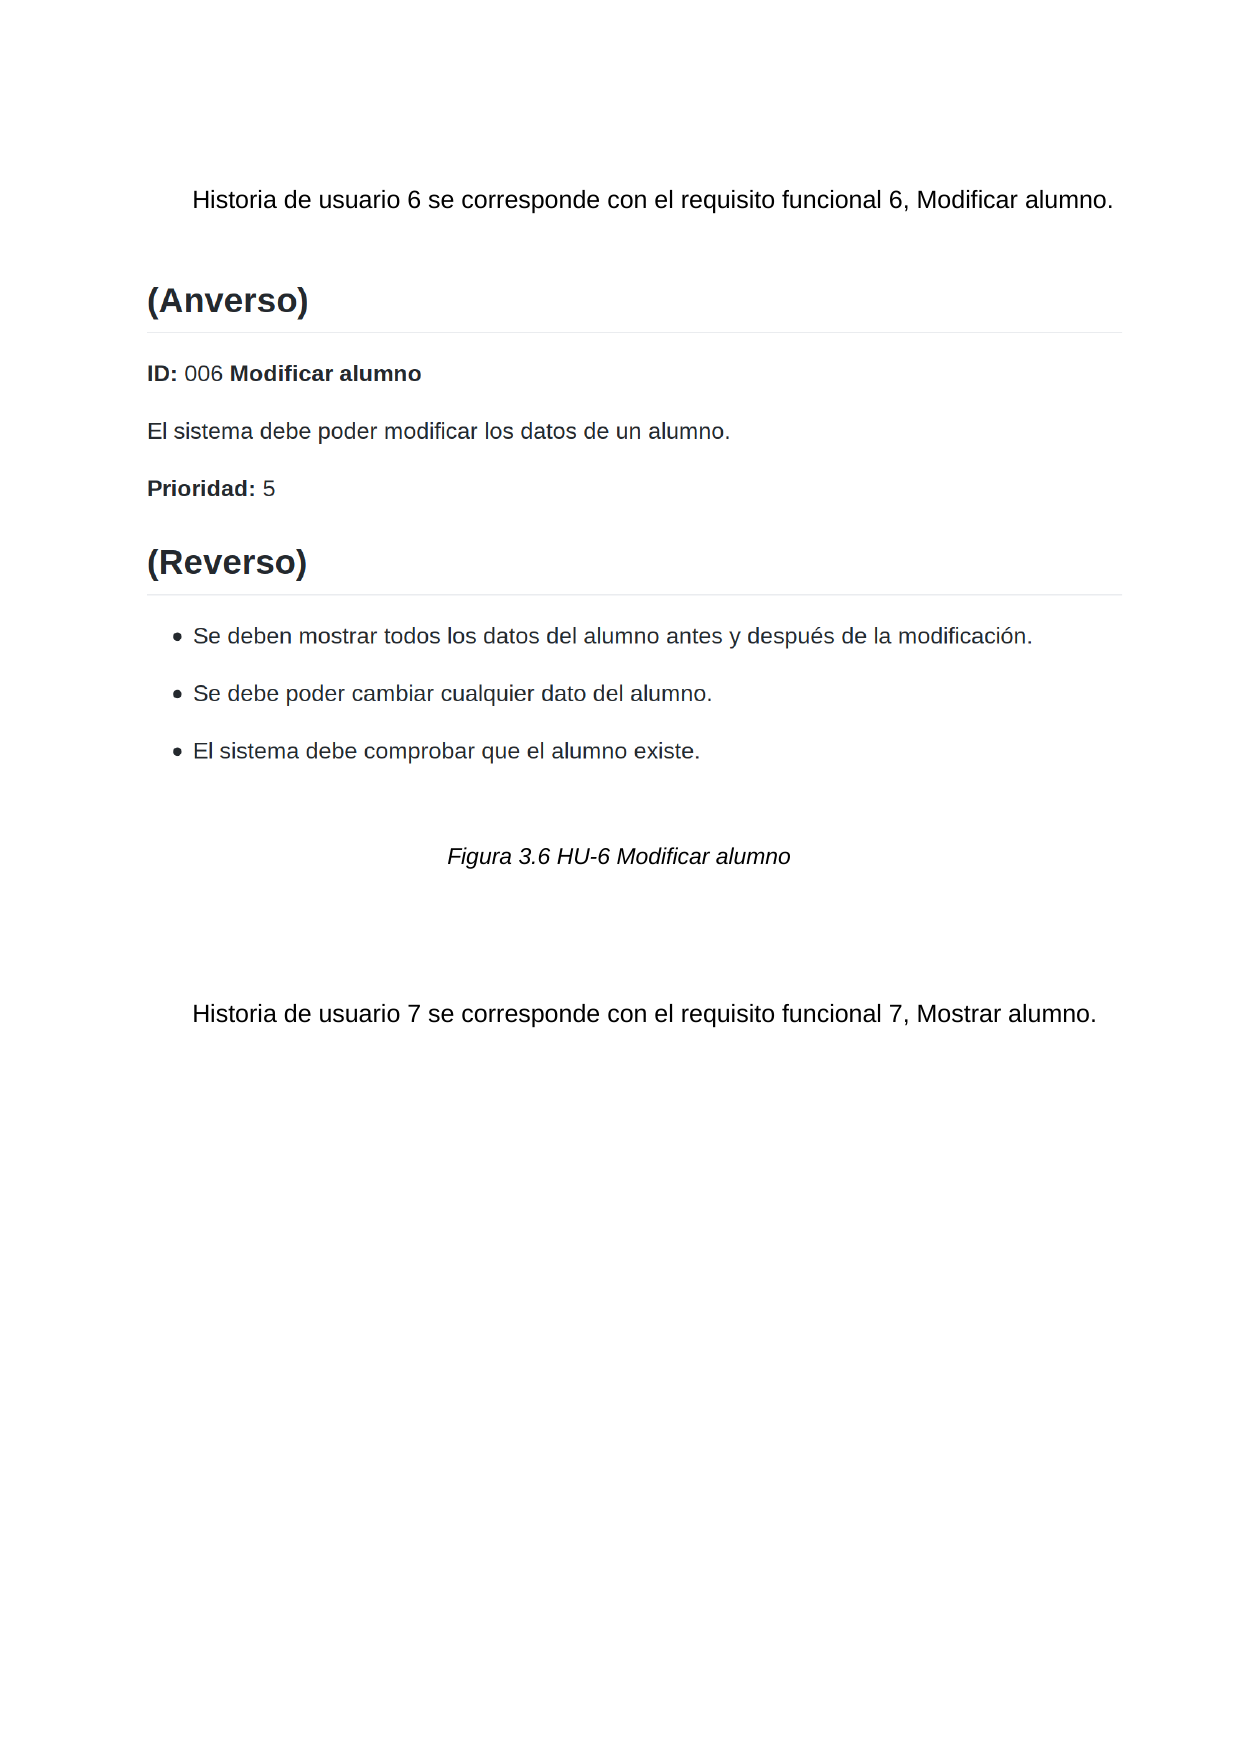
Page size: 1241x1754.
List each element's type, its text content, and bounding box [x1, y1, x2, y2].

picture [118, 253, 1123, 815]
text Historia de usuario 6 se corresponde con el requisito funcional 6, Modificar alumno. [118, 185, 1122, 214]
text Historia de usuario 7 se corresponde con el requisito funcional 7, Mostrar alumno. [118, 999, 1122, 1028]
text Figura 3.6 HU-6 Modificar alumno [118, 843, 1122, 869]
